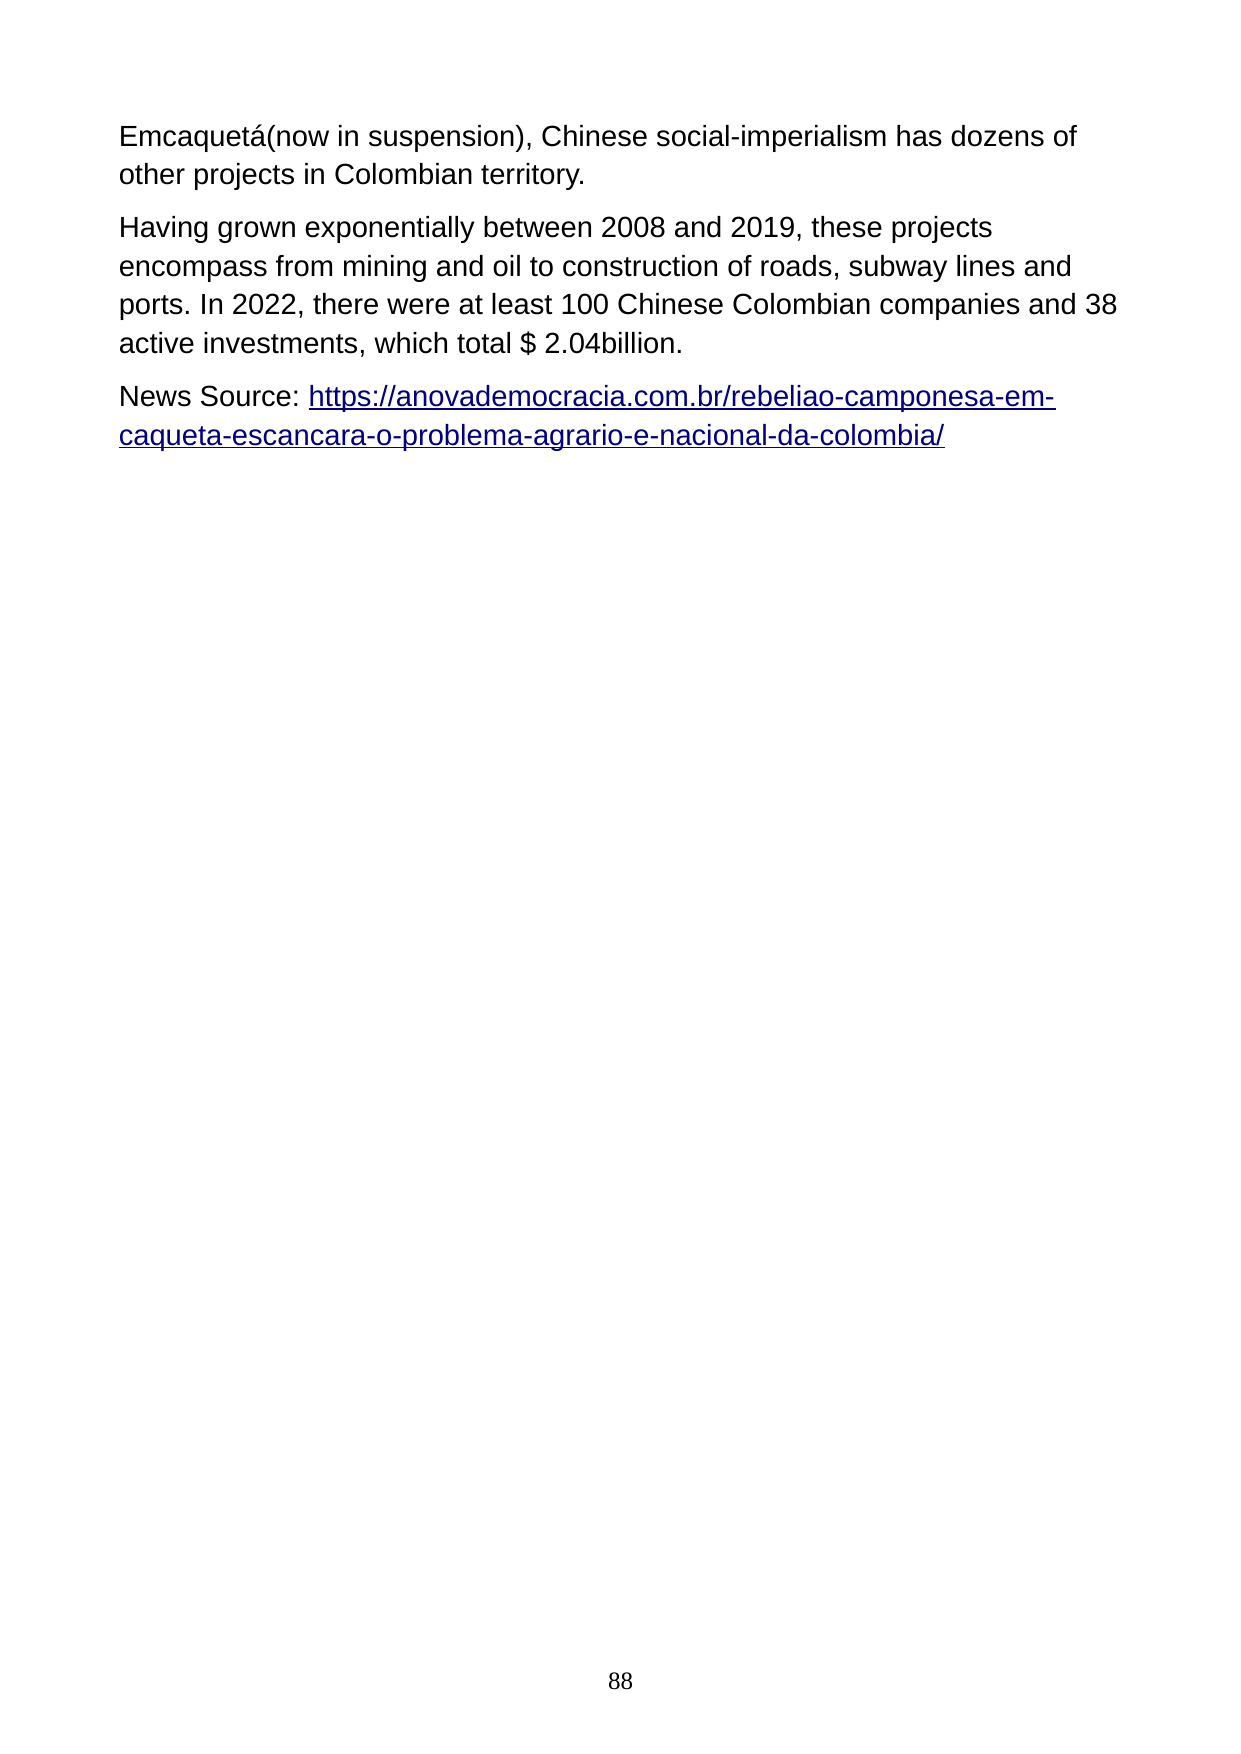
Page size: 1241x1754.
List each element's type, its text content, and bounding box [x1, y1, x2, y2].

text News Source: https://anovademocracia.com.br/rebeliao-camponesa-em-caqueta-escancara-o-problema-agrario-e-nacional-da-colombia/ [118, 379, 1122, 451]
text Emcaquetá(now in suspension), Chinese social-imperialism has dozens of other projects in Colombian territory. [118, 118, 1122, 191]
text Having grown exponentially between 2008 and 2019, these projects encompass from mining and oil to construction of roads, subway lines and ports. In 2022, there were at least 100 Chinese Colombian companies and 38 active investments, which total $ 2.04billion. [118, 210, 1122, 359]
